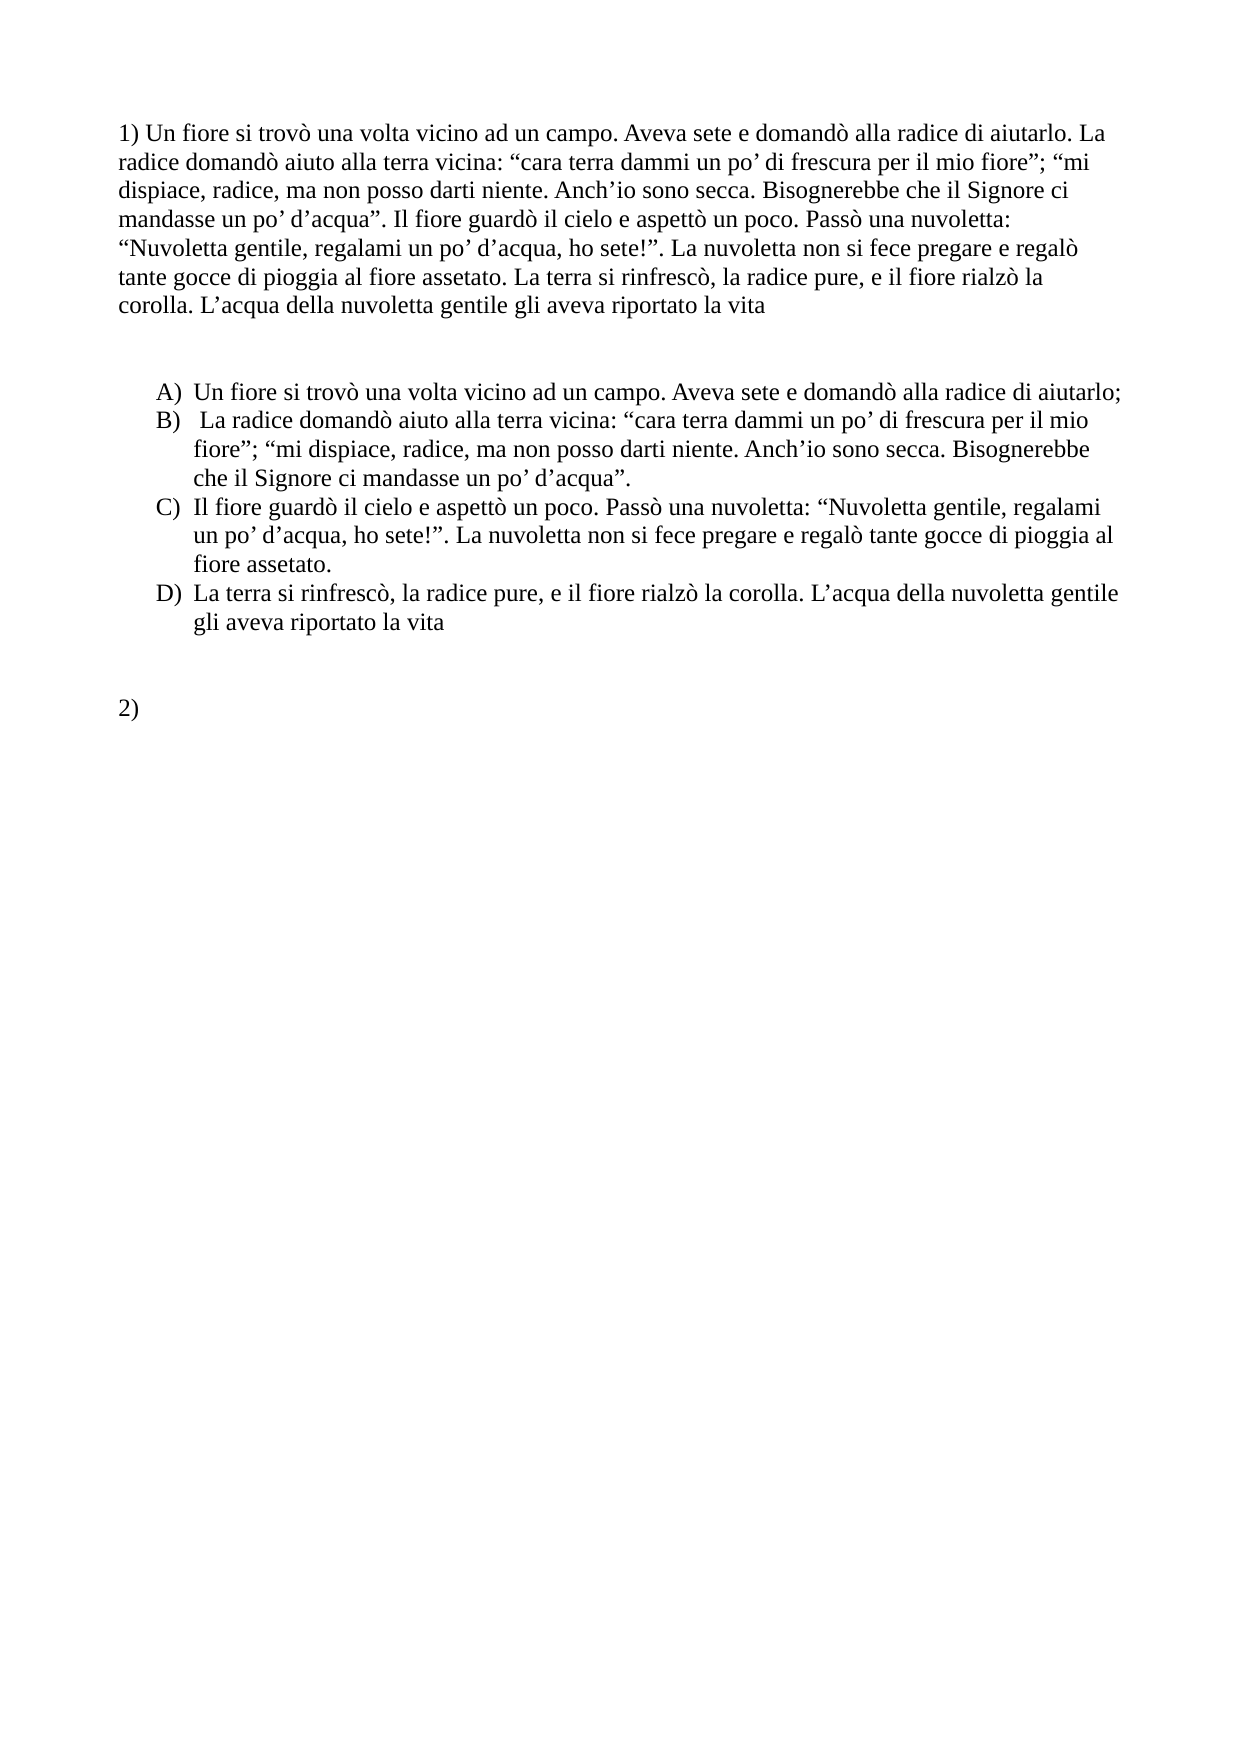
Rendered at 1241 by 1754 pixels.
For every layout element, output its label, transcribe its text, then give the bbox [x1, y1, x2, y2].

list Il fiore guardò il cielo e aspettò un poco. Passò una nuvoletta: “Nuvoletta gentile, regalami un po’ d’acqua, ho sete!”. La nuvoletta non si fece pregare e regalò tante gocce di pioggia al fiore assetato. [156, 492, 1122, 578]
list La radice domandò aiuto alla terra vicina: “cara terra dammi un po’ di frescura per il mio fiore”; “mi dispiace, radice, ma non posso darti niente. Anch’io sono secca. Bisognerebbe che il Signore ci mandasse un po’ d’acqua”. [156, 406, 1122, 492]
text 2) [118, 693, 1122, 722]
text 1) Un fiore si trovò una volta vicino ad un campo. Aveva sete e domandò alla radice di aiutarlo. La radice domandò aiuto alla terra vicina: “cara terra dammi un po’ di frescura per il mio fiore”; “mi dispiace, radice, ma non posso darti niente. Anch’io sono secca. Bisognerebbe che il Signore ci mandasse un po’ d’acqua”. Il fiore guardò il cielo e aspettò un poco. Passò una nuvoletta: “Nuvoletta gentile, regalami un po’ d’acqua, ho sete!”. La nuvoletta non si fece pregare e regalò tante gocce di pioggia al fiore assetato. La terra si rinfrescò, la radice pure, e il fiore rialzò la corolla. L’acqua della nuvoletta gentile gli aveva riportato la vita [118, 118, 1122, 319]
list Un fiore si trovò una volta vicino ad un campo. Aveva sete e domandò alla radice di aiutarlo; [156, 377, 1122, 406]
list La terra si rinfrescò, la radice pure, e il fiore rialzò la corolla. L’acqua della nuvoletta gentile gli aveva riportato la vita [156, 578, 1122, 636]
